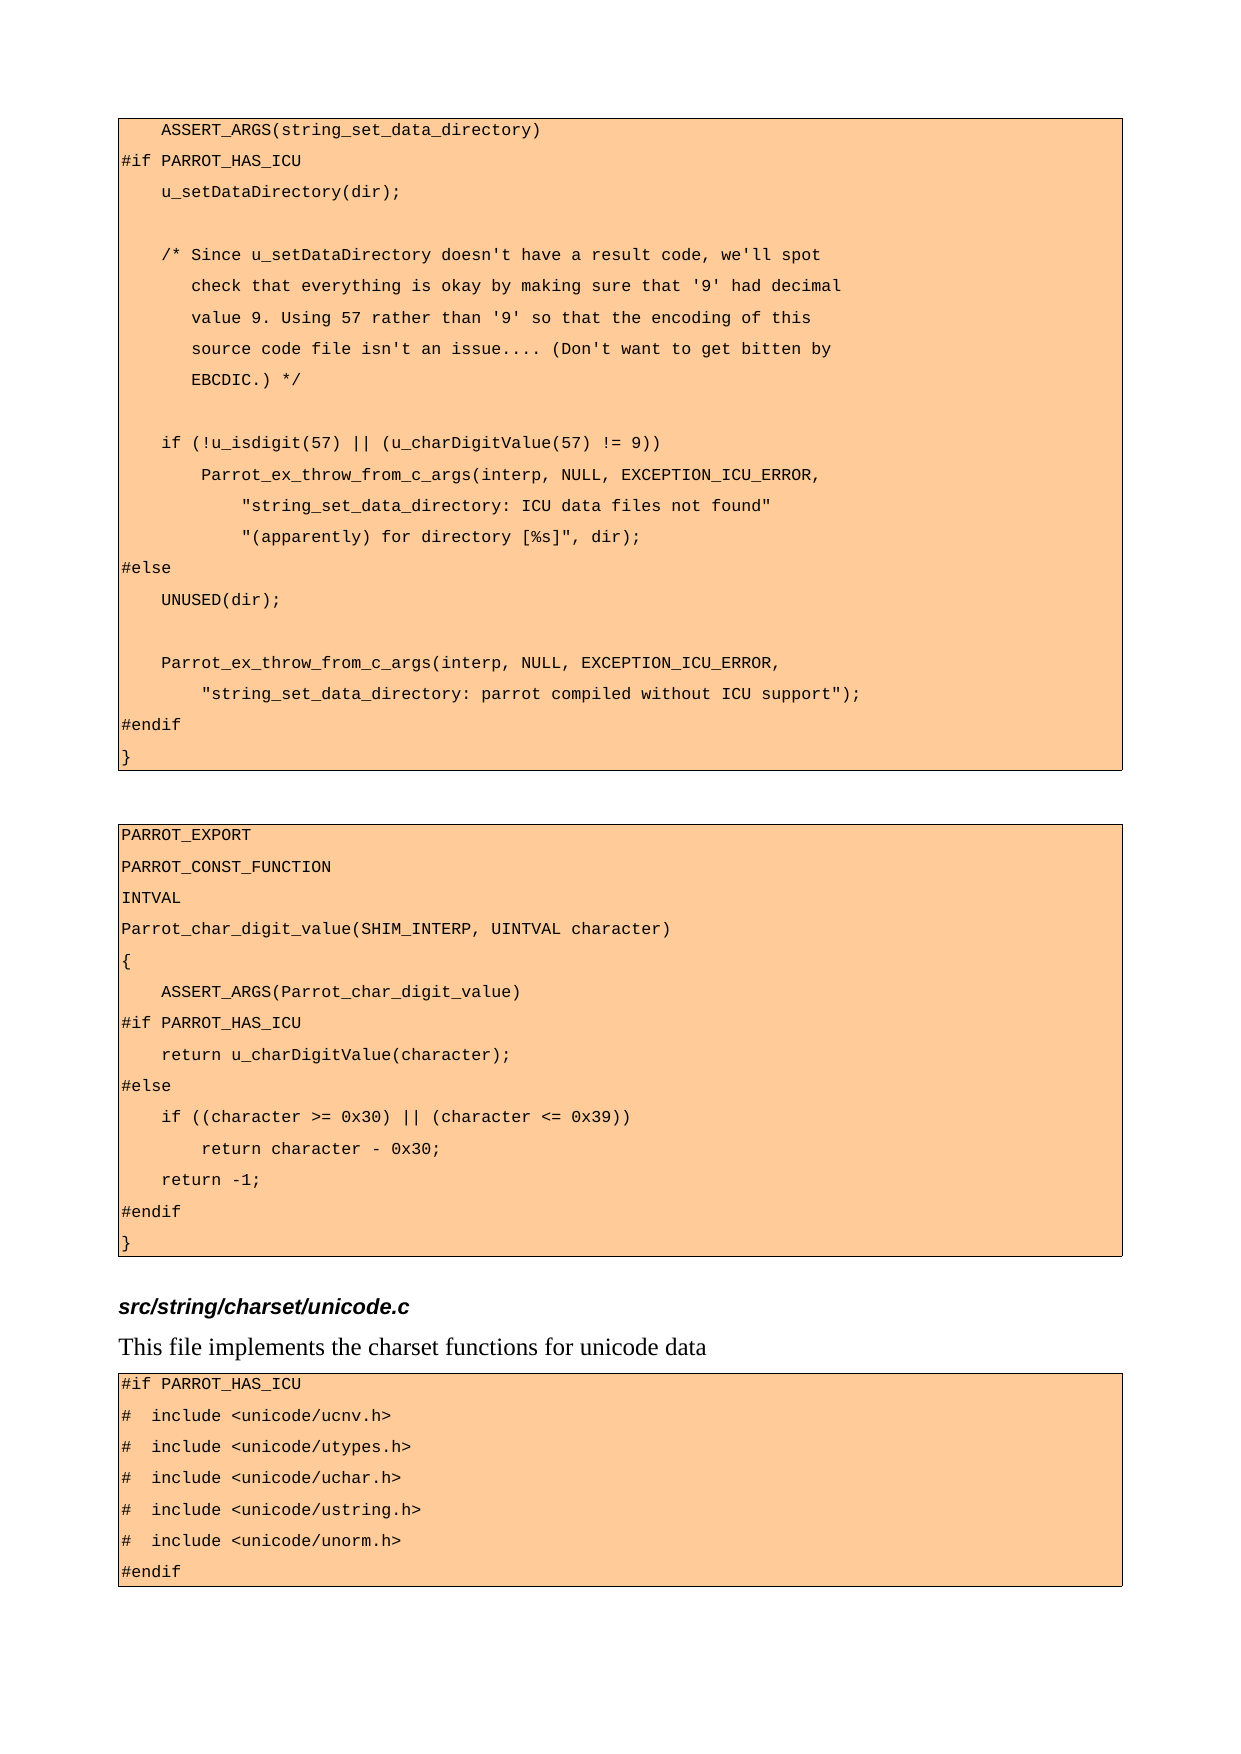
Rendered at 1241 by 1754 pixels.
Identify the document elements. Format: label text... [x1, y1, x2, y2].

text return -1; [119, 1169, 1122, 1191]
text /* Since u_setDataDirectory doesn't have a result code, we'll spot [119, 243, 1122, 265]
text # include <unicode/ustring.h> [119, 1498, 1122, 1520]
text return character - 0x30; [119, 1137, 1122, 1159]
text { [119, 949, 1122, 971]
text #else [119, 1075, 1122, 1097]
text #endif [119, 1200, 1122, 1222]
text source code file isn't an issue.... (Don't want to get bitten by [119, 338, 1122, 359]
text value 9. Using 57 rather than '9' so that the encoding of this [119, 306, 1122, 328]
text Parrot_ex_throw_from_c_args(interp, NULL, EXCEPTION_ICU_ERROR, [119, 651, 1122, 673]
text Parrot_ex_throw_from_c_args(interp, NULL, EXCEPTION_ICU_ERROR, [119, 463, 1122, 485]
text PARROT_CONST_FUNCTION [119, 855, 1122, 877]
text PARROT_EXPORT [119, 825, 1122, 846]
text UNUSED(dir); [119, 588, 1122, 610]
text check that everything is okay by making sure that '9' had decimal [119, 275, 1122, 297]
text #if PARROT_HAS_ICU [119, 1374, 1122, 1395]
text Parrot_char_digit_value(SHIM_INTERP, UINTVAL character) [119, 918, 1122, 940]
text #endif [119, 714, 1122, 736]
text return u_charDigitValue(character); [119, 1043, 1122, 1065]
text #else [119, 557, 1122, 579]
text # include <unicode/ucnv.h> [119, 1404, 1122, 1426]
text #endif [119, 1561, 1122, 1586]
text if ((character >= 0x30) || (character <= 0x39)) [119, 1106, 1122, 1128]
text #if PARROT_HAS_ICU [119, 149, 1122, 171]
text } [119, 1231, 1122, 1256]
subtitle src/string/charset/unicode.c [118, 1294, 1122, 1319]
text EBCDIC.) */ [119, 369, 1122, 391]
text "string_set_data_directory: parrot compiled without ICU support"); [119, 682, 1122, 704]
text u_setDataDirectory(dir); [119, 181, 1122, 203]
text # include <unicode/uchar.h> [119, 1467, 1122, 1489]
text if (!u_isdigit(57) || (u_charDigitValue(57) != 9)) [119, 432, 1122, 453]
text ASSERT_ARGS(Parrot_char_digit_value) [119, 981, 1122, 1002]
text This file implements the charset functions for unicode data [118, 1332, 1122, 1360]
text INTVAL [119, 887, 1122, 908]
text } [119, 745, 1122, 770]
text "string_set_data_directory: ICU data files not found" [119, 494, 1122, 516]
text "(apparently) for directory [%s]", dir); [119, 526, 1122, 548]
text ASSERT_ARGS(string_set_data_directory) [119, 119, 1122, 140]
text #if PARROT_HAS_ICU [119, 1012, 1122, 1034]
text # include <unicode/unorm.h> [119, 1529, 1122, 1551]
